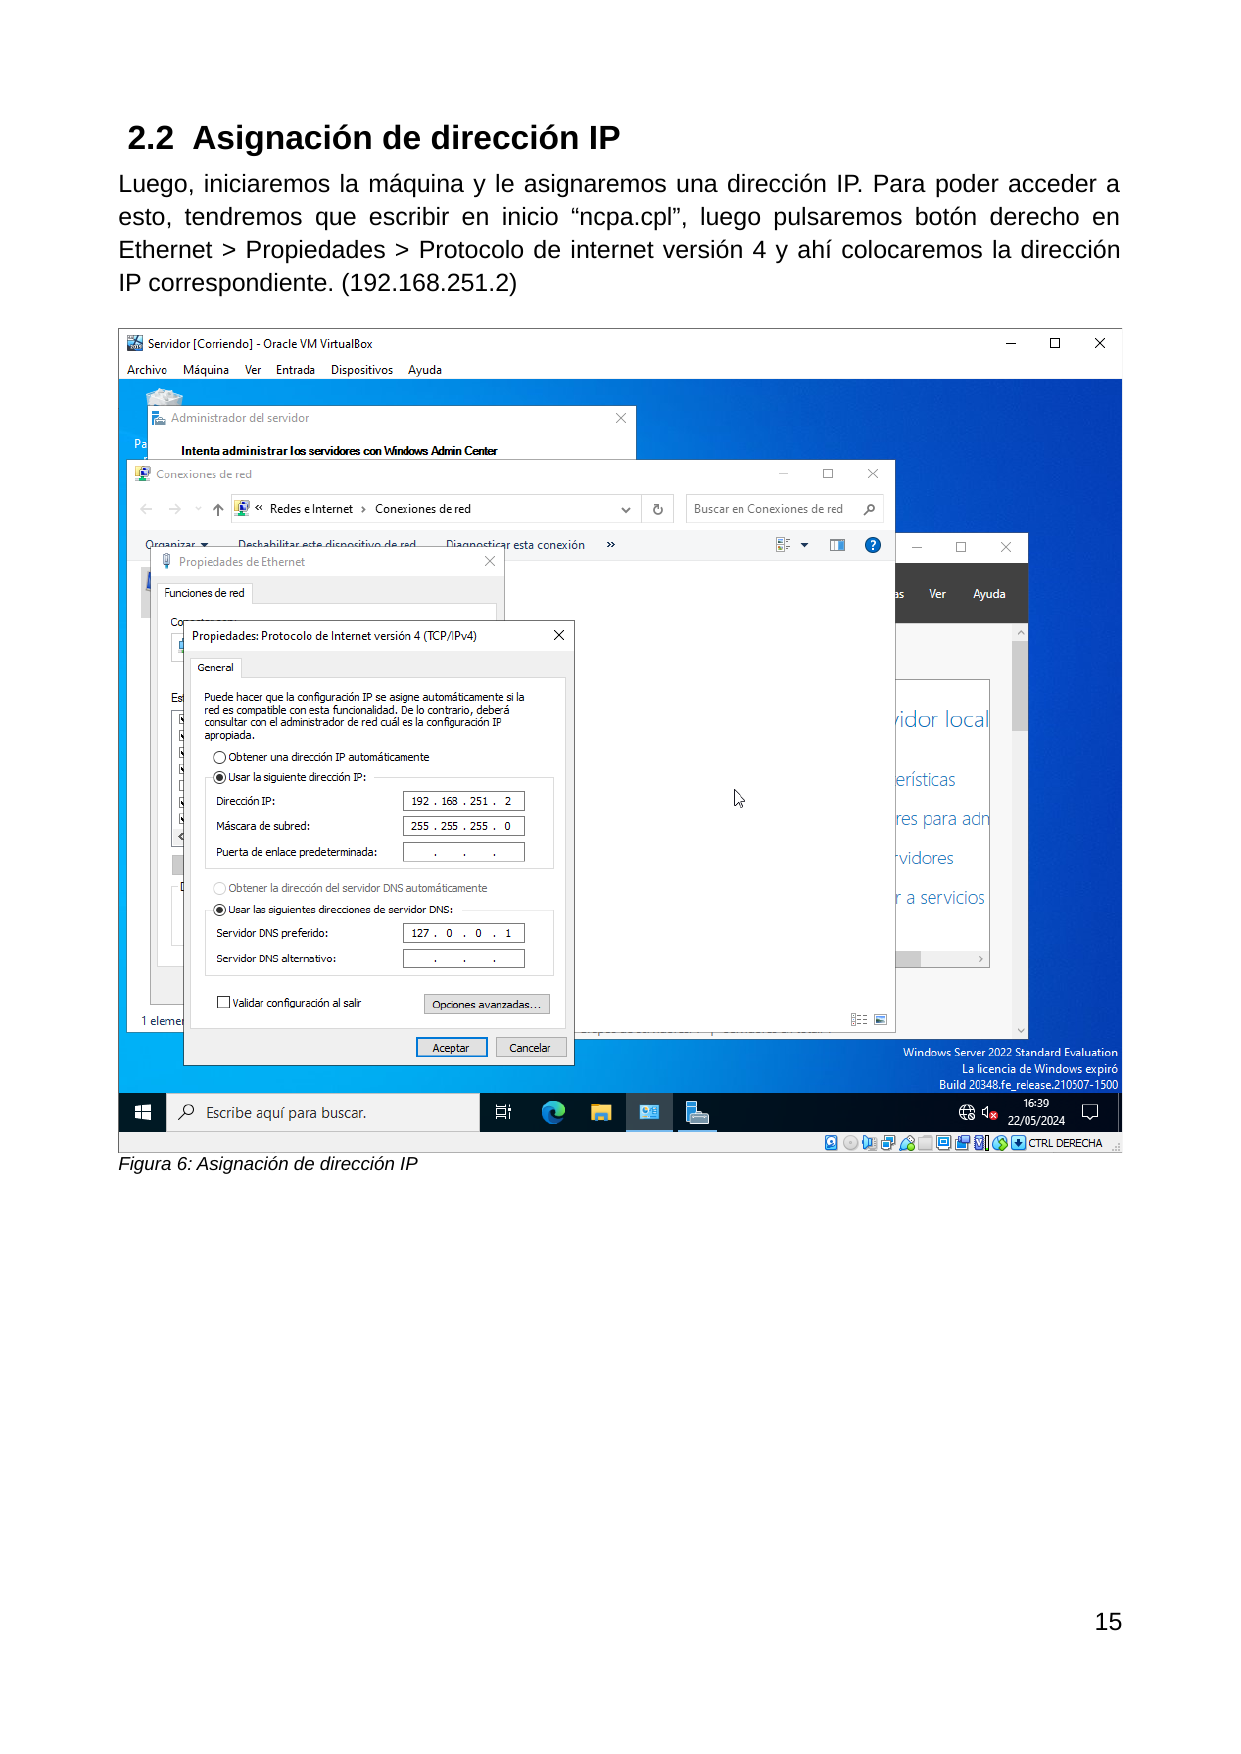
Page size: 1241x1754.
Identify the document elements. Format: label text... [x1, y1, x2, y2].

subtitle Asignación de dirección IP [118, 118, 1122, 157]
text Figura 6: Asignación de dirección IP [118, 1153, 1122, 1174]
text Luego, iniciaremos la máquina y le asignaremos una dirección IP. Para poder acceder a esto, tendremos que escribir en inicio “ncpa.cpl”, luego pulsaremos botón derecho en Ethernet > Propiedades > Protocolo de internet versión 4 y ahí colocaremos la dirección IP correspondiente. (192.168.251.2) [118, 169, 1122, 297]
picture [118, 328, 1123, 1153]
picture [118, 437, 136, 447]
